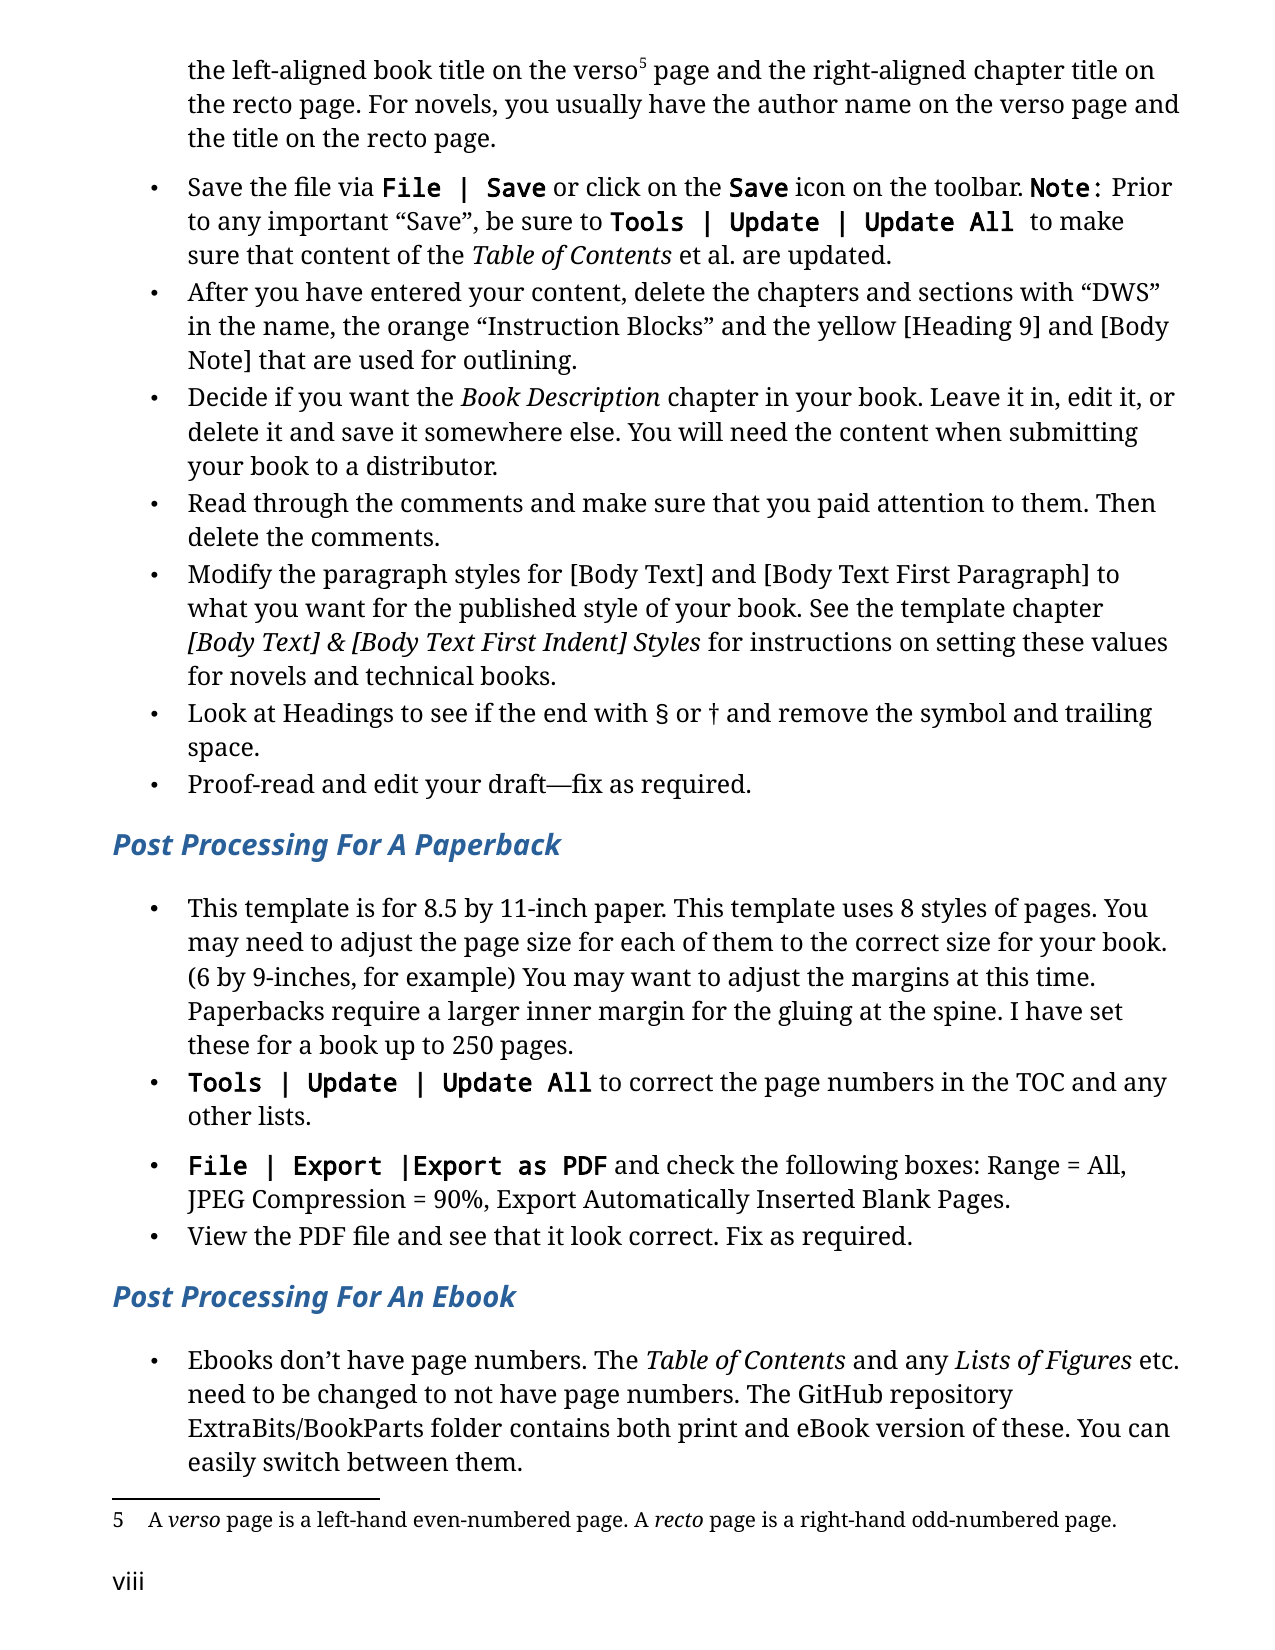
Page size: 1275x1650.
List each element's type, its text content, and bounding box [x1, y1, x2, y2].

list This template is for 8.5 by 11-inch paper. This template uses 8 styles of pages. You may need to adjust the page size for each of them to the correct size for your book. (6 by 9-inches, for example) You may want to adjust the margins at this time. Paperbacks require a larger inner margin for the gluing at the spine. I have set these for a book up to 250 pages. [150, 891, 1181, 1061]
list Read through the comments and make sure that you paid attention to them. Then delete the comments. [150, 485, 1181, 553]
list After you have entered your content, delete the chapters and sections with “DWS” in the name, the orange “Instruction Blocks” and the yellow [Heading 9] and [Body Note] that are used for outlining. [150, 275, 1181, 377]
list Modify the paragraph styles for [Body Text] and [Body Text First Paragraph] to what you want for the published style of your book. See the template chapter [Body Text] & [Body Text First Indent] Styles for instructions on setting these values for novels and technical books. [150, 556, 1181, 693]
list Ebooks don’t have page numbers. The Table of Contents and any Lists of Figures etc. need to be changed to not have page numbers. The GitHub repository ExtraBits/BookParts folder contains both print and eBook version of these. You can easily switch between them. [150, 1343, 1181, 1479]
list Tools | Update | Update All to correct the page numbers in the TOC and any other lists. [150, 1064, 1181, 1132]
subtitle Post Processing For a Paperback [112, 824, 1181, 864]
subtitle Post Processing For An Ebook [112, 1276, 1181, 1316]
list View the PDF file and see that it look correct. Fix as required. [150, 1219, 1181, 1253]
list A verso page is a left-hand even-numbered page. A recto page is a right-hand odd-numbered page. [112, 1505, 1181, 1533]
list Decide if you want the Book Description chapter in your book. Leave it in, edit it, or delete it and save it somewhere else. You will need the content when submitting your book to a distributor. [150, 380, 1181, 482]
list Save the file via File | Save or click on the Save icon on the toolbar. Note: Prior to any important “Save”, be sure to Tools | Update | Update All to make sure that content of the Table of Contents et al. are updated. [150, 170, 1181, 272]
list Proof-read and edit your draft—fix as required. [150, 767, 1181, 801]
list Look at Headings to see if the end with § or † and remove the symbol and trailing space. [150, 696, 1181, 764]
list File | Export |Export as PDF and check the following boxes: Range = All, JPEG Compression = 90%, Export Automatically Inserted Blank Pages. [150, 1147, 1181, 1216]
list the left-aligned book title on the verso page and the right-aligned chapter title on the recto page. For novels, you usually have the author name on the verso page and the title on the recto page. [150, 52, 1181, 155]
